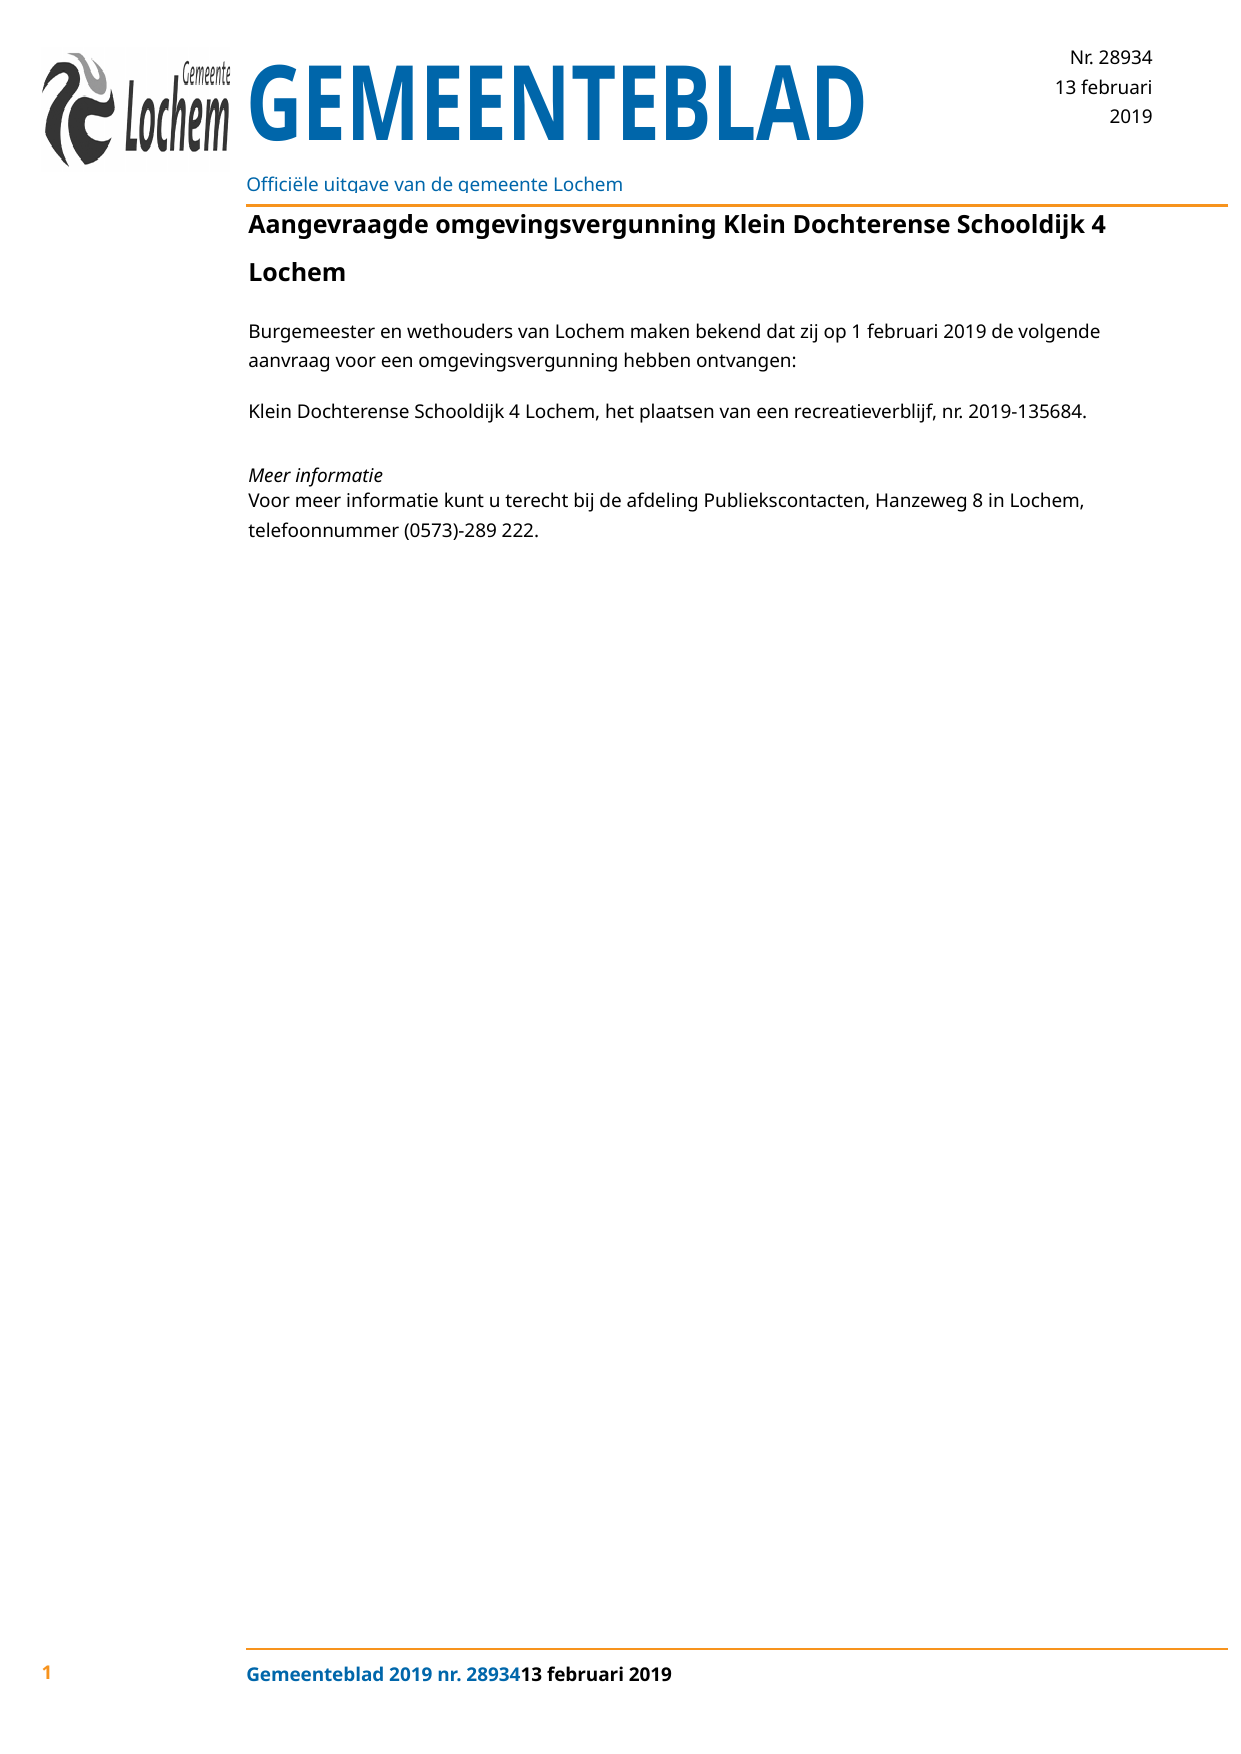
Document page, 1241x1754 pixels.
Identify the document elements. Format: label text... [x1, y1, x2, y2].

text Aangevraagde omgevingsvergunning Klein Dochterense Schooldijk 4 Lochem [248, 207, 1152, 288]
text Voor meer informatie kunt u terecht bij de afdeling Publiekscontacten, Hanzeweg 8 in Lochem, telefoonnummer (0573)-289 222. [248, 488, 1152, 543]
text Burgemeester en wethouders van Lochem maken bekend dat zij op 1 februari 2019 de volgende aanvraag voor een omgevingsvergunning hebben ontvangen: [248, 318, 1152, 373]
picture [41, 47, 231, 172]
text Meer informatie [248, 462, 1152, 488]
text Klein Dochterense Schooldijk 4 Lochem, het plaatsen van een recreatieverblijf, nr. 2019-135684. [248, 398, 1152, 424]
